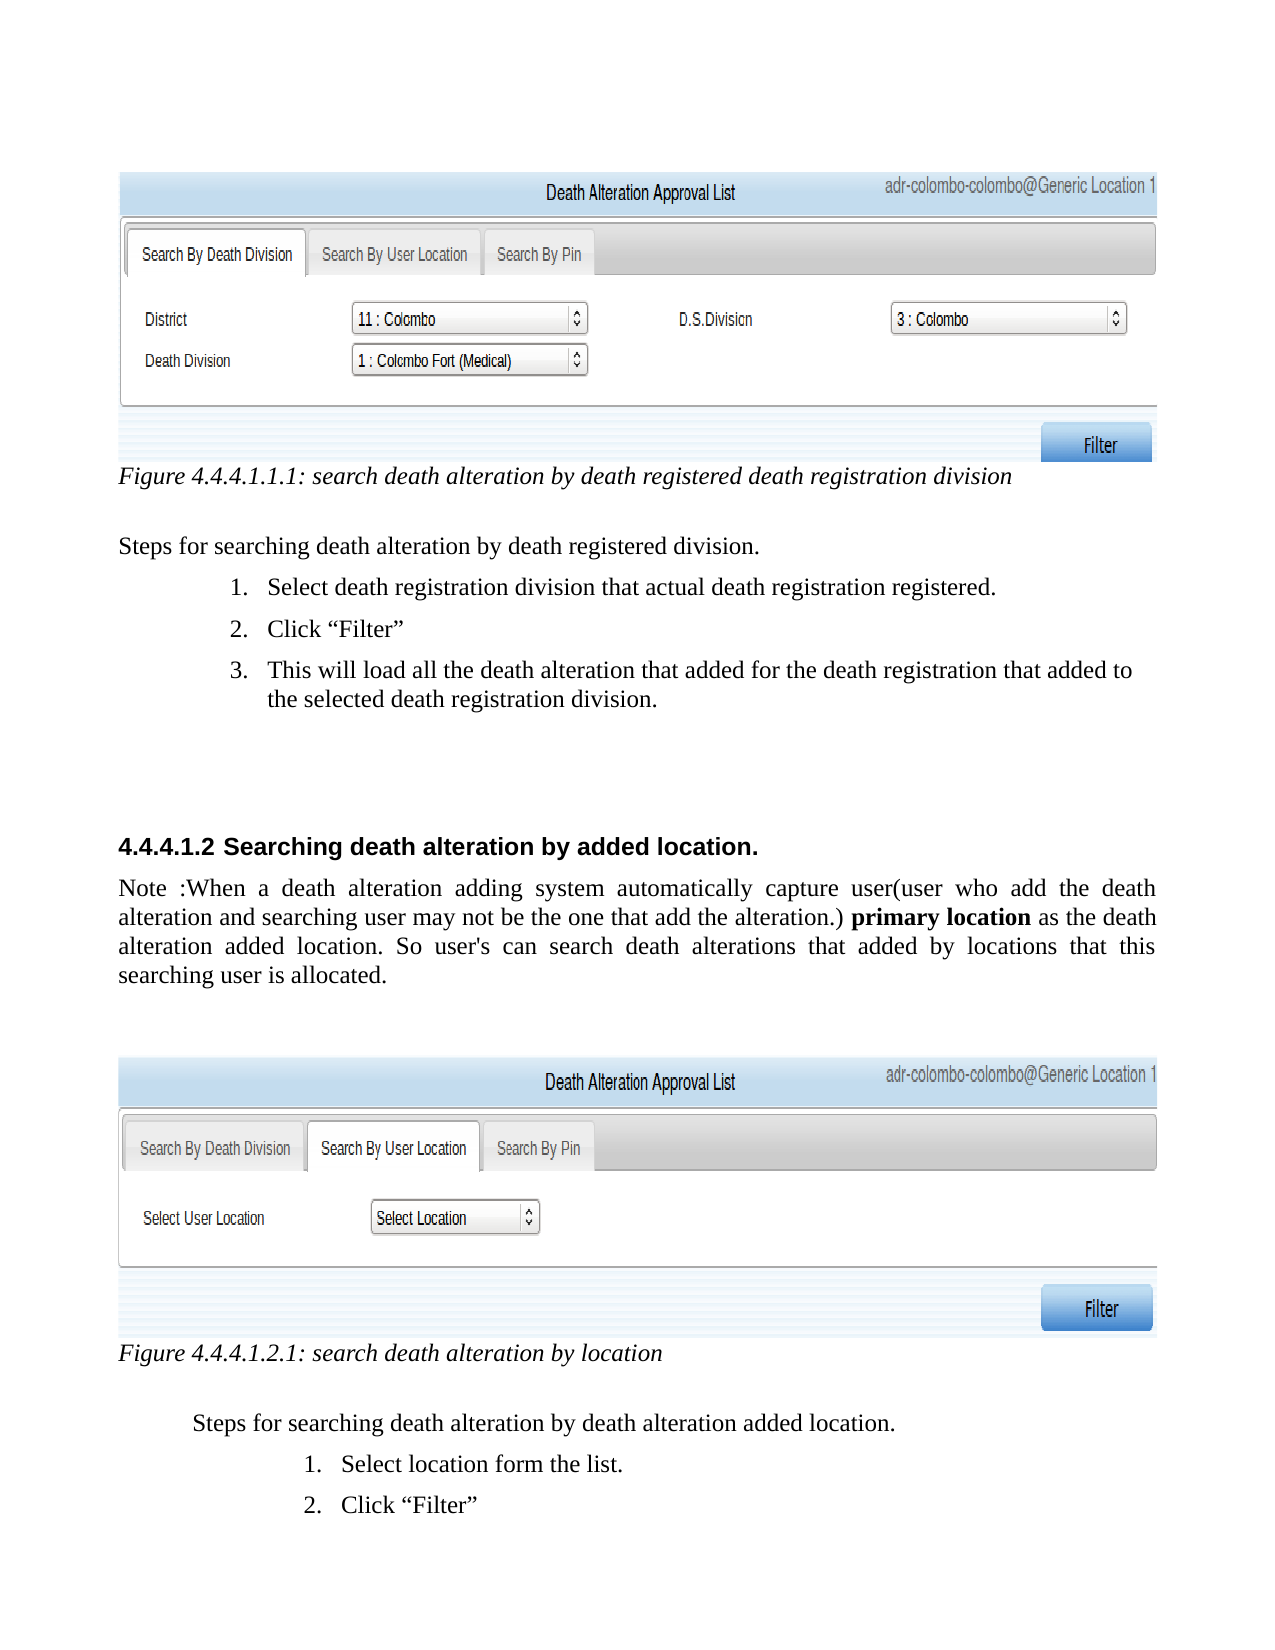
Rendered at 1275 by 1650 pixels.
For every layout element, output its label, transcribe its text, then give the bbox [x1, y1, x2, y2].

text Steps for searching death alteration by death registered division. [118, 531, 1157, 560]
list Click “Filter” [303, 1491, 1157, 1519]
text Figure 4.4.4.1.2.1: search death alteration by location [118, 1338, 1157, 1367]
text Steps for searching death alteration by death alteration added location. [118, 1408, 1157, 1437]
text Note :When a death alteration adding system automatically capture user(user who add the death alteration and searching user may not be the one that add the alteration.) primary location as the death alteration added location. So user's can search death alterations that added by locations that this searching user is allocated. [118, 873, 1157, 988]
list This will load all the death alteration that added for the death registration that added to the selected death registration division. [229, 655, 1157, 712]
list Select death registration division that actual death registration registered. [229, 572, 1157, 601]
picture [118, 1055, 1158, 1338]
picture [118, 172, 1158, 462]
subtitle Searching death alteration by added location. [118, 832, 1157, 861]
list Select location form the list. [303, 1449, 1157, 1478]
text Figure 4.4.4.1.1.1: search death alteration by death registered death registration division [118, 462, 1157, 490]
list Click “Filter” [229, 614, 1157, 642]
